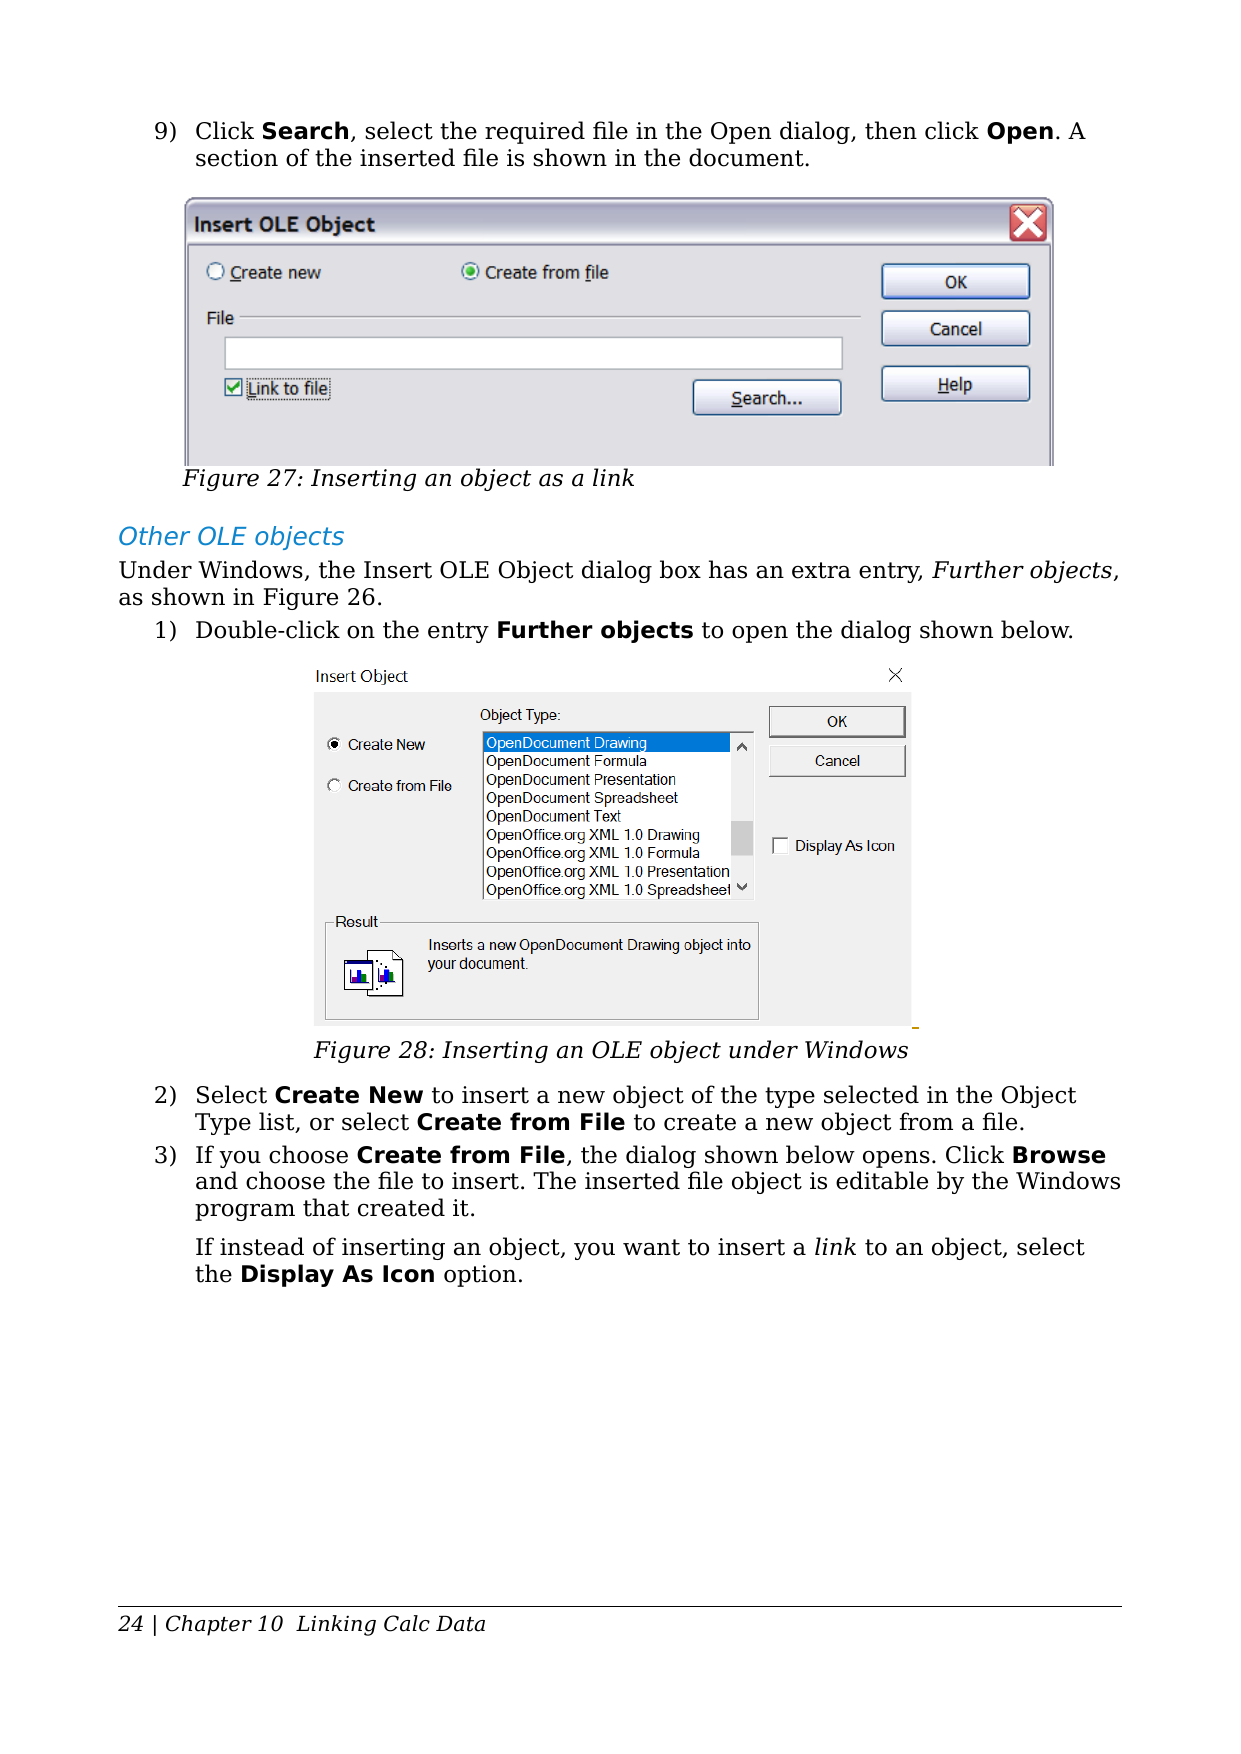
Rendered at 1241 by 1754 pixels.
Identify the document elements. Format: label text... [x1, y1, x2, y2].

list Select Create New to insert a new object of the type selected in the Object Type list, or select Create from File to create a new object from a file. [177, 1082, 1122, 1136]
subtitle Other OLE objects [118, 522, 1122, 551]
text Figure 28: Inserting an OLE object under Windows [314, 1038, 919, 1064]
list Double-click on the entry Further objects to open the dialog shown below. [177, 617, 1122, 644]
list Click Search, select the required file in the Open dialog, then click Open. A section of the inserted file is shown in the document. [177, 118, 1122, 171]
text Figure 27: Inserting an object as a link [183, 466, 1058, 492]
picture [182, 196, 1058, 466]
list Under Windows, the Insert OLE Object dialog box has an extra entry, Further objects, as shown in Figure 26. [118, 558, 1122, 611]
list If instead of inserting an object, you want to insert a link to an object, select the Display As Icon option. [195, 1234, 1122, 1288]
list If you choose Create from File, the dialog shown below opens. Click Browse and choose the file to insert. The inserted file object is editable by the Windows program that created it. [177, 1142, 1122, 1222]
picture [313, 662, 912, 1026]
